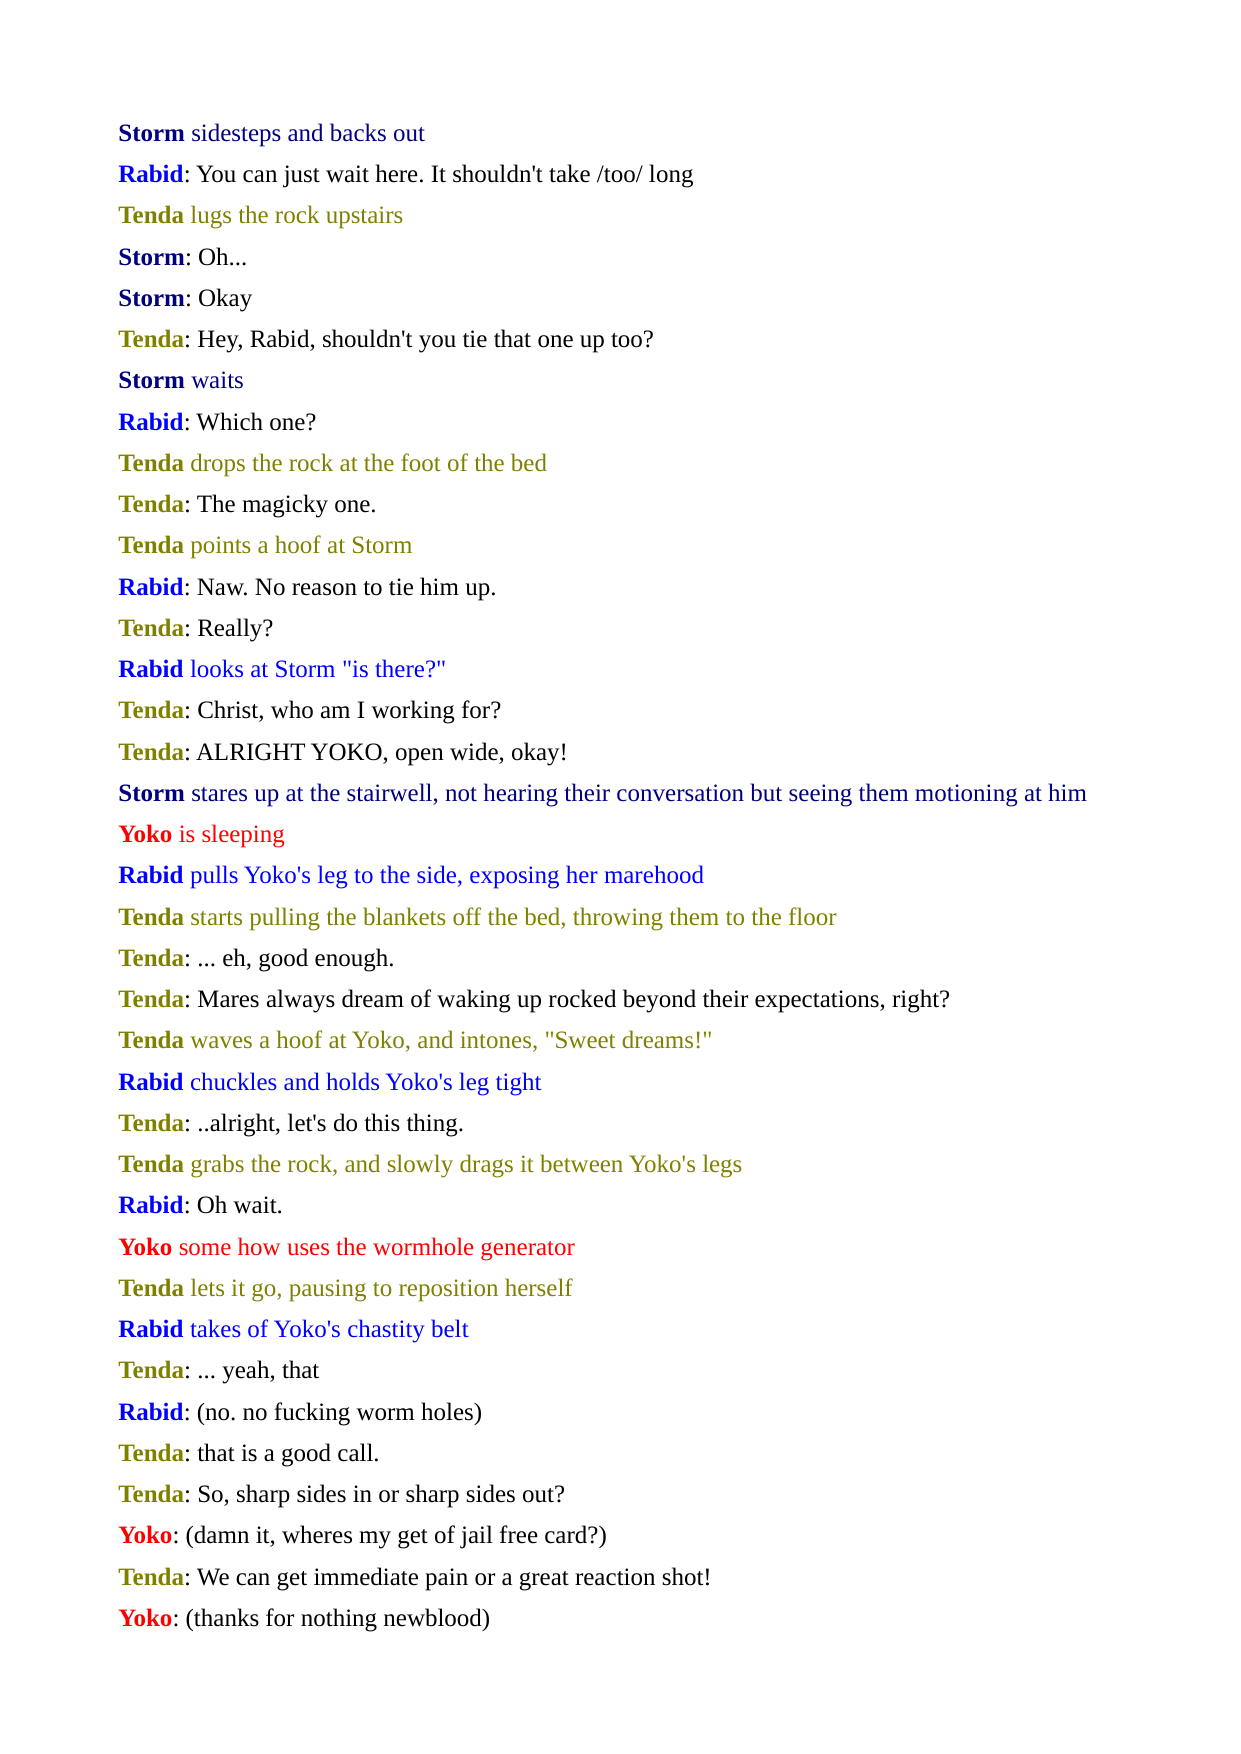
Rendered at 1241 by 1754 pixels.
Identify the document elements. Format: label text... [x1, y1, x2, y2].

text Rabid: (no. no fucking worm holes) [118, 1397, 1122, 1426]
text Rabid: Which one? [118, 407, 1122, 436]
text Tenda: Christ, who am I working for? [118, 696, 1122, 724]
text Tenda points a hoof at Storm [118, 531, 1122, 559]
text Yoko: (thanks for nothing newblood) [118, 1603, 1122, 1632]
text Tenda: So, sharp sides in or sharp sides out? [118, 1479, 1122, 1508]
text Tenda lets it go, pausing to reposition herself [118, 1273, 1122, 1302]
text Rabid: Oh wait. [118, 1191, 1122, 1219]
text Tenda: The magicky one. [118, 489, 1122, 518]
text Rabid: Naw. No reason to tie him up. [118, 572, 1122, 601]
text Yoko some how uses the wormhole generator [118, 1232, 1122, 1261]
text Rabid pulls Yoko's leg to the side, exposing her marehood [118, 861, 1122, 889]
text Yoko: (damn it, wheres my get of jail free card?) [118, 1521, 1122, 1549]
text Tenda: ... yeah, that [118, 1356, 1122, 1384]
text Rabid: You can just wait here. It shouldn't take /too/ long [118, 159, 1122, 188]
text Storm sidesteps and backs out [118, 118, 1122, 147]
text Rabid chuckles and holds Yoko's leg tight [118, 1067, 1122, 1096]
text Tenda: Mares always dream of waking up rocked beyond their expectations, right? [118, 984, 1122, 1013]
text Tenda drops the rock at the foot of the bed [118, 448, 1122, 477]
text Tenda: Really? [118, 613, 1122, 642]
text Tenda: Hey, Rabid, shouldn't you tie that one up too? [118, 324, 1122, 353]
text Tenda: We can get immediate pain or a great reaction shot! [118, 1562, 1122, 1591]
text Tenda grabs the rock, and slowly drags it between Yoko's legs [118, 1149, 1122, 1178]
text Tenda: ALRIGHT YOKO, open wide, okay! [118, 737, 1122, 766]
text Tenda: that is a good call. [118, 1438, 1122, 1467]
text Rabid takes of Yoko's chastity belt [118, 1314, 1122, 1343]
text Rabid looks at Storm "is there?" [118, 654, 1122, 683]
text Tenda: ... eh, good enough. [118, 943, 1122, 972]
text Storm: Okay [118, 283, 1122, 312]
text Yoko is sleeping [118, 819, 1122, 848]
text Tenda starts pulling the blankets off the bed, throwing them to the floor [118, 902, 1122, 931]
text Tenda waves a hoof at Yoko, and intones, "Sweet dreams!" [118, 1026, 1122, 1054]
text Tenda lugs the rock upstairs [118, 201, 1122, 229]
text Storm waits [118, 366, 1122, 394]
text Storm stares up at the stairwell, not hearing their conversation but seeing them motioning at him [118, 778, 1122, 807]
text Tenda: ..alright, let's do this thing. [118, 1108, 1122, 1137]
text Storm: Oh... [118, 242, 1122, 271]
